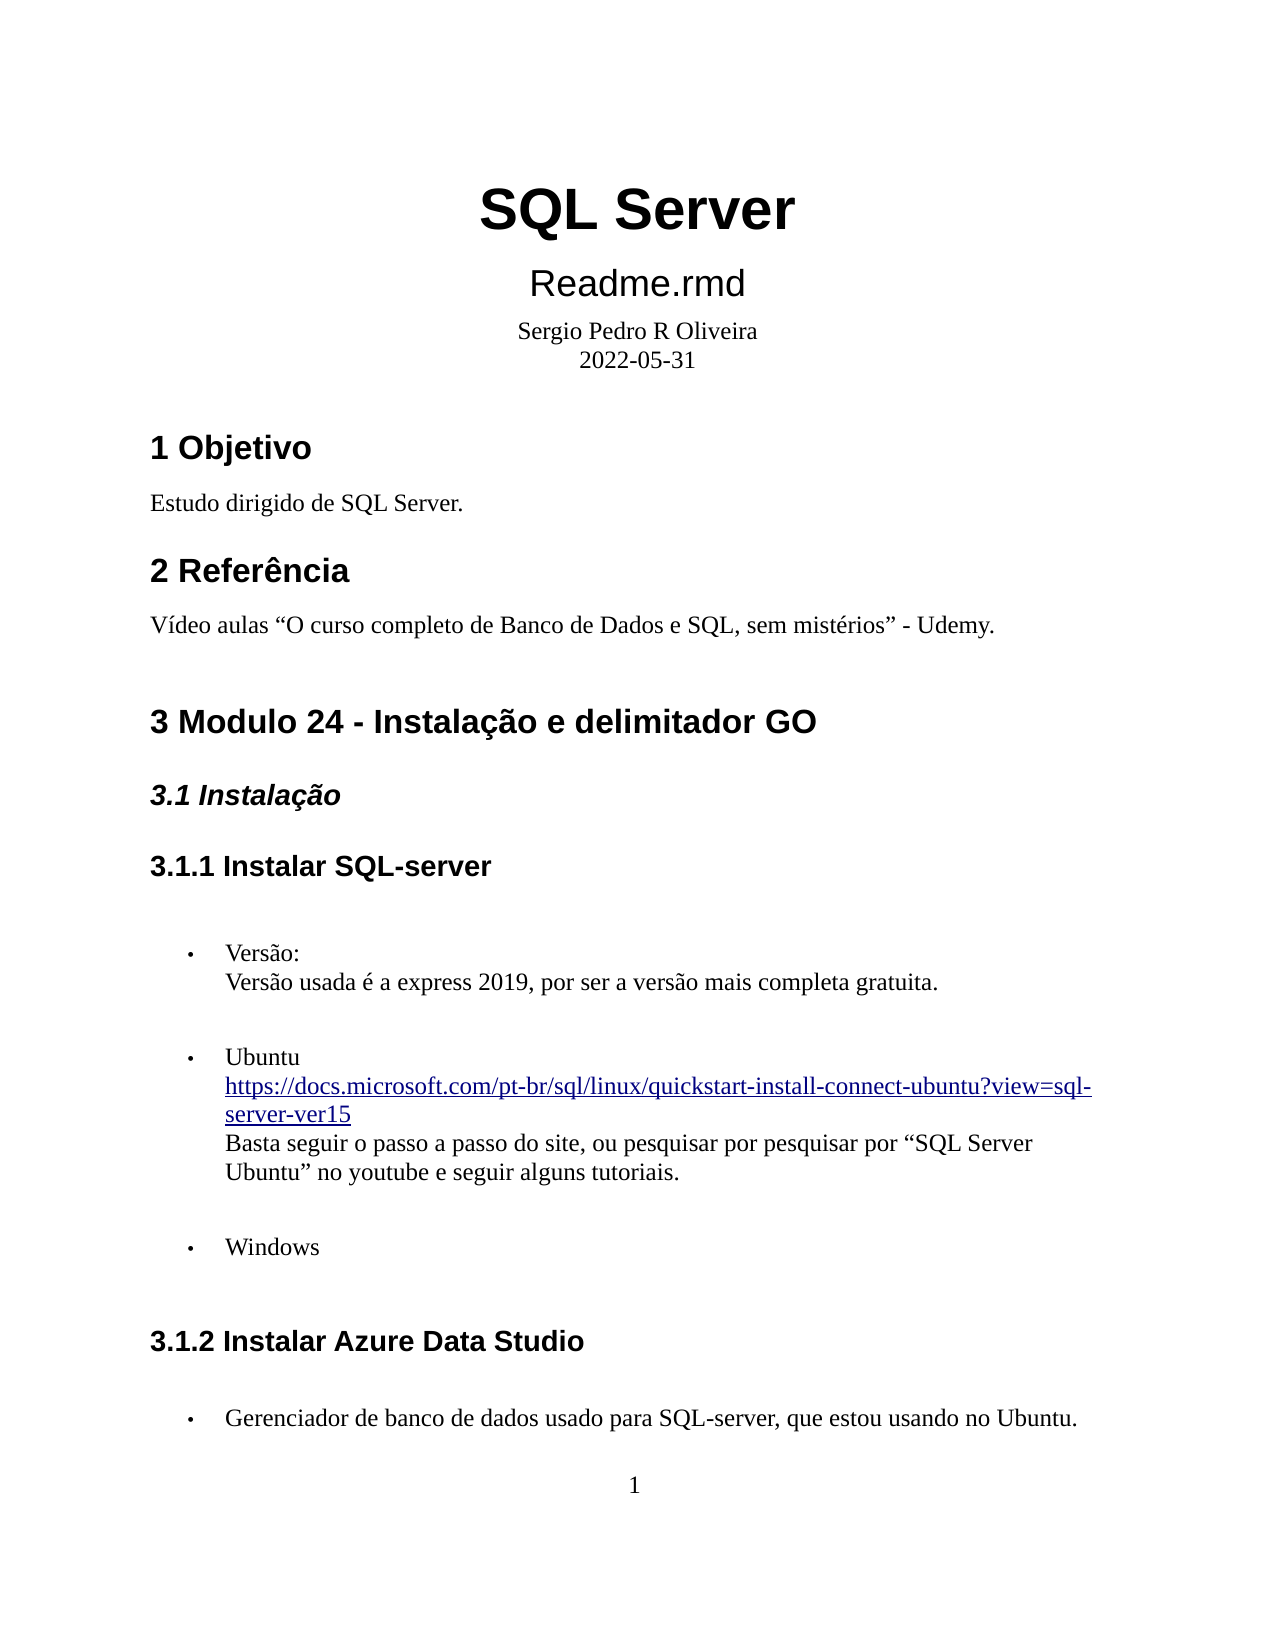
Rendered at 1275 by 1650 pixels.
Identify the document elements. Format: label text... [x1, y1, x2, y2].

list Gerenciador de banco de dados usado para SQL-server, que estou usando no Ubuntu. [187, 1403, 1125, 1432]
title SQL Server [150, 175, 1125, 242]
subtitle 3.1 Instalação [150, 778, 1125, 812]
list Ubuntu https://docs.microsoft.com/pt-br/sql/linux/quickstart-install-connect-ubuntu?view=sql-server-ver15 Basta seguir o passo a passo do site, ou pesquisar por pesquisar por “SQL Server Ubuntu” no youtube e seguir alguns tutoriais. [187, 1042, 1125, 1214]
text Vídeo aulas “O curso completo de Banco de Dados e SQL, sem mistérios” - Udemy. [150, 611, 1125, 639]
subtitle 1 Objetivo [150, 428, 1125, 466]
subtitle Readme.rmd [150, 261, 1125, 304]
subtitle 3.1.1 Instalar SQL-server [150, 849, 1125, 916]
list Windows [187, 1232, 1125, 1290]
list Versão: Versão usada é a express 2019, por ser a versão mais completa gratuita. [187, 938, 1125, 1024]
subtitle 2 Referência [150, 551, 1125, 589]
text Sergio Pedro R Oliveira [150, 316, 1125, 345]
subtitle 3 Modulo 24 - Instalação e delimitador GO [150, 702, 1125, 741]
subtitle 3.1.2 Instalar Azure Data Studio [150, 1324, 1125, 1391]
text Estudo dirigido de SQL Server. [150, 488, 1125, 517]
text 2022-05-31 [150, 345, 1125, 374]
